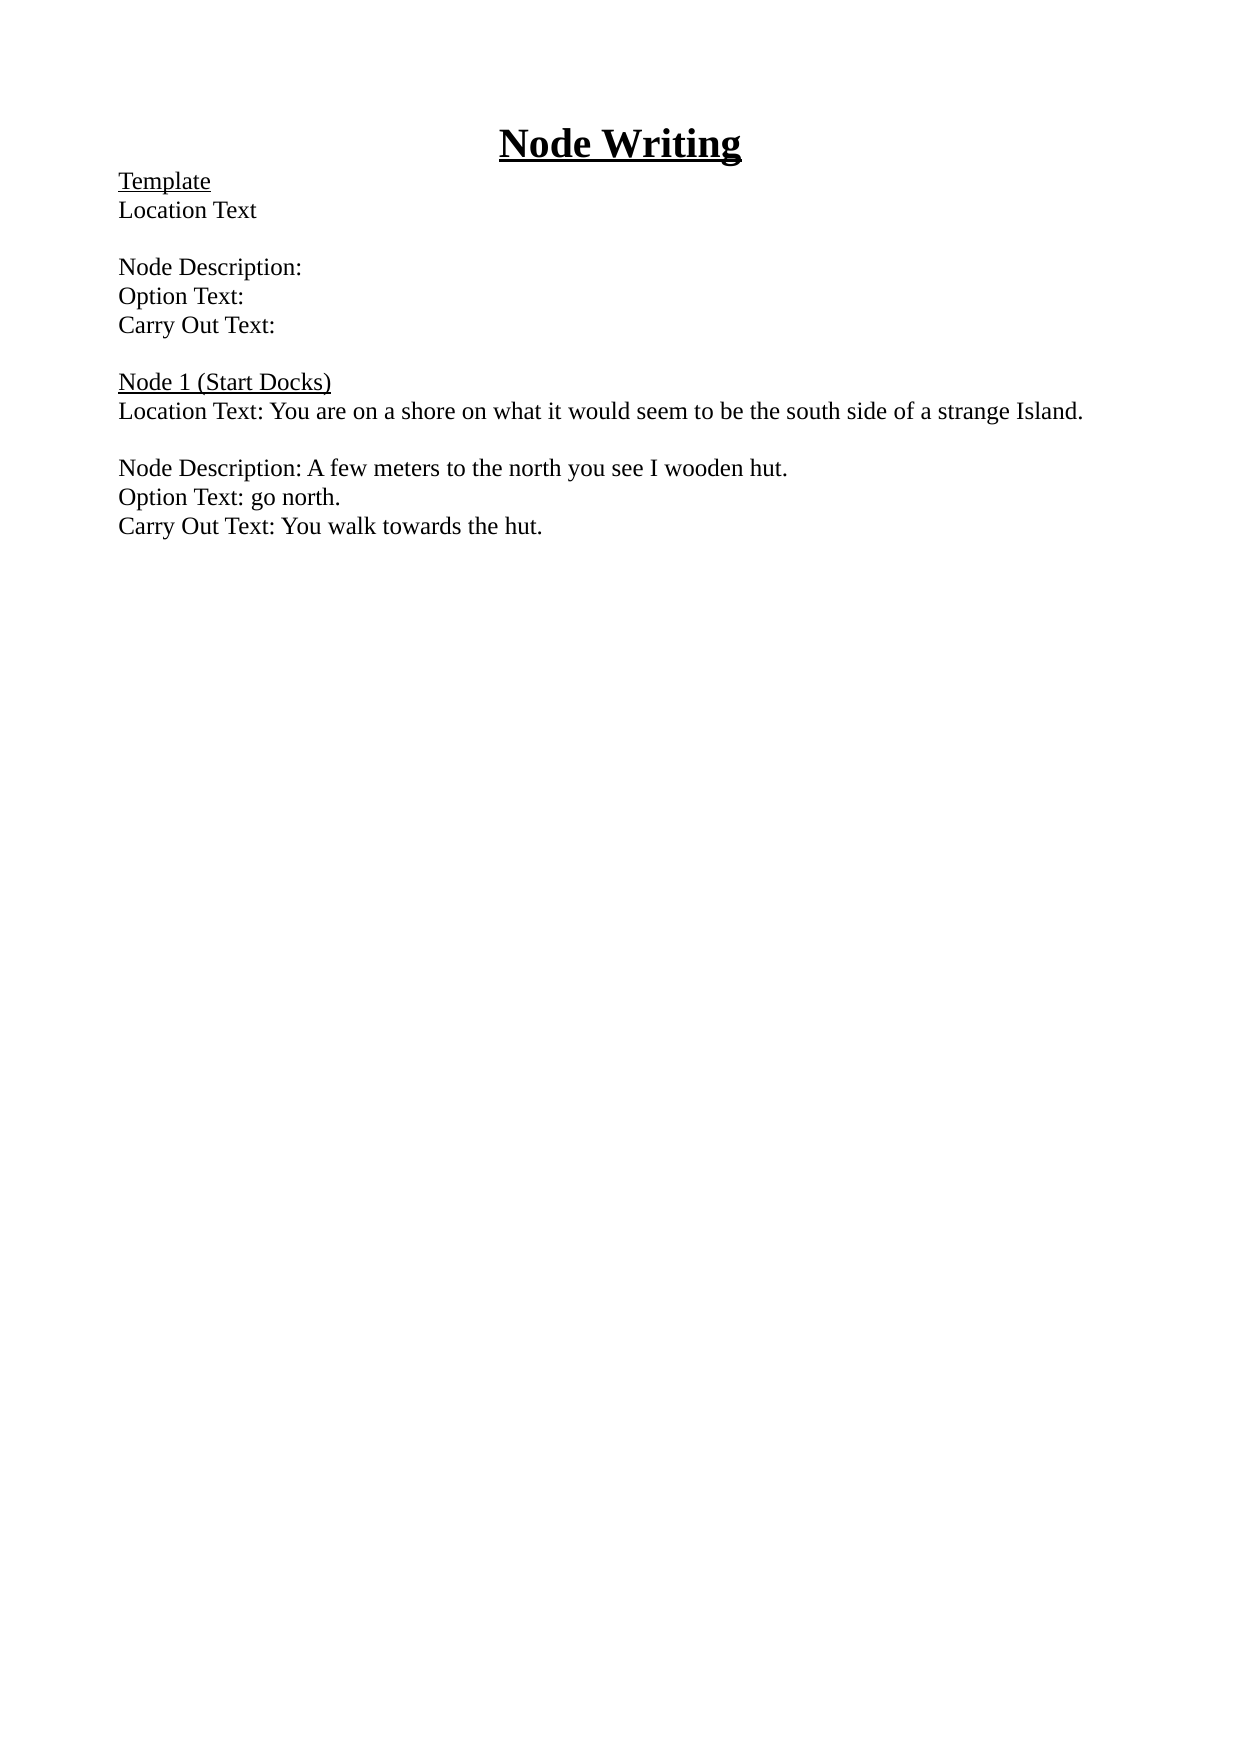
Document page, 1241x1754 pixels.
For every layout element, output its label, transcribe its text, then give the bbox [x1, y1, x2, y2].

text Option Text: [118, 281, 1122, 310]
text Carry Out Text: You walk towards the hut. [118, 511, 1122, 540]
text Option Text: go north. [118, 482, 1122, 511]
text Carry Out Text: [118, 310, 1122, 338]
text Node 1 (Start Docks) [118, 367, 1122, 396]
text Location Text: You are on a shore on what it would seem to be the south side of a strange Island. [118, 396, 1122, 425]
text Node Description: [118, 252, 1122, 281]
text Node Writing [118, 118, 1122, 166]
text Location Text [118, 195, 1122, 223]
text Node Description: A few meters to the north you see I wooden hut. [118, 453, 1122, 482]
text Template [118, 166, 1122, 195]
